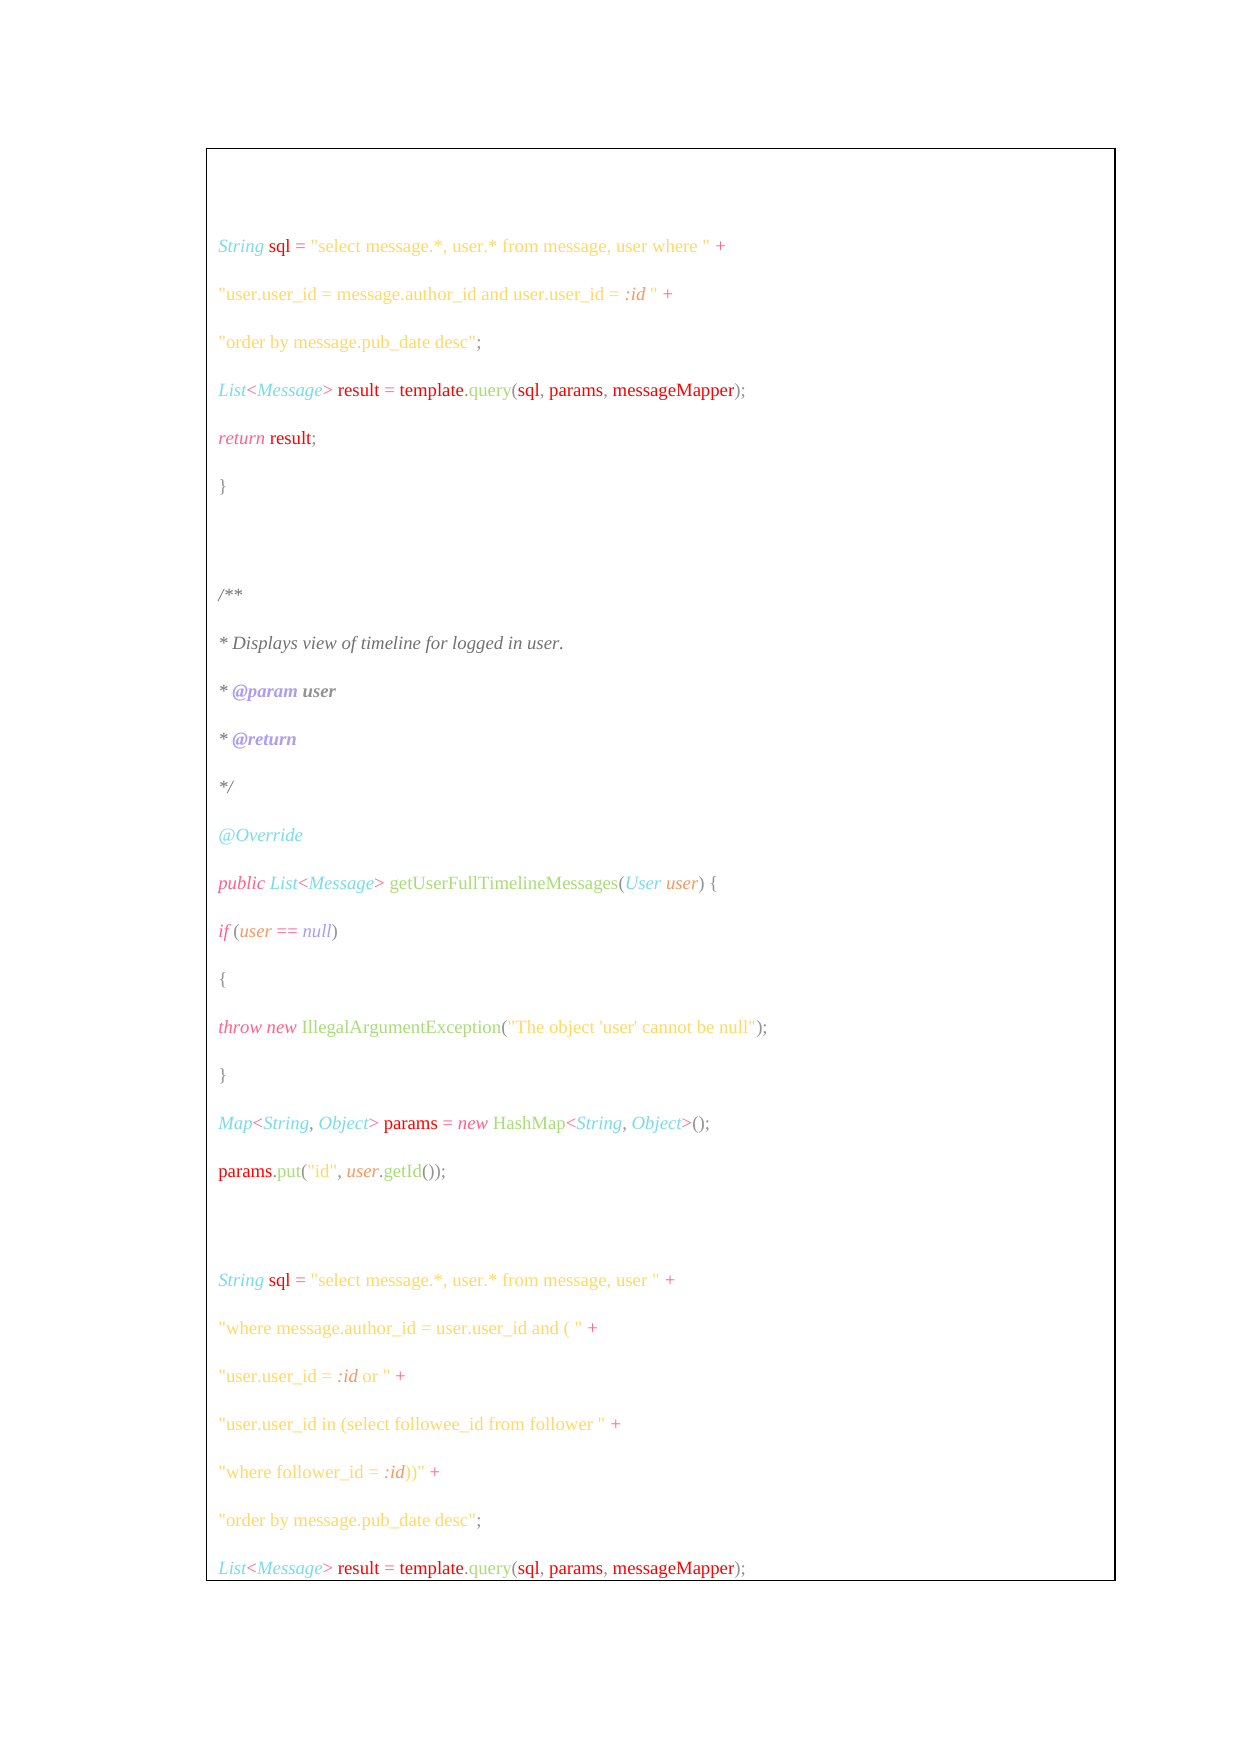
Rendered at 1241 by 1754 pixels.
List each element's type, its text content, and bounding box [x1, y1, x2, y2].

table_header String sql = "select message.*, user.* from message, user where " + "user.user_id = message.author_id and user.user_id = :id " + "order by message.pub_date desc"; List<Message> result = template.query(sql, params, messageMapper); return result; } /** * Displays view of timeline for logged in user. * @param user * @return */ @Override public List<Message> getUserFullTimelineMessages(User user) { if (user == null) { throw new IllegalArgumentException("The object 'user' cannot be null"); } Map<String, Object> params = new HashMap<String, Object>(); params.put("id", user.getId()); String sql = "select message.*, user.* from message, user " + "where message.author_id = user.user_id and ( " + "user.user_id = :id or " + "user.user_id in (select followee_id from follower " + "where follower_id = :id))" + "order by message.pub_date desc"; List<Message> result = template.query(sql, params, messageMapper); [207, 149, 1114, 1580]
